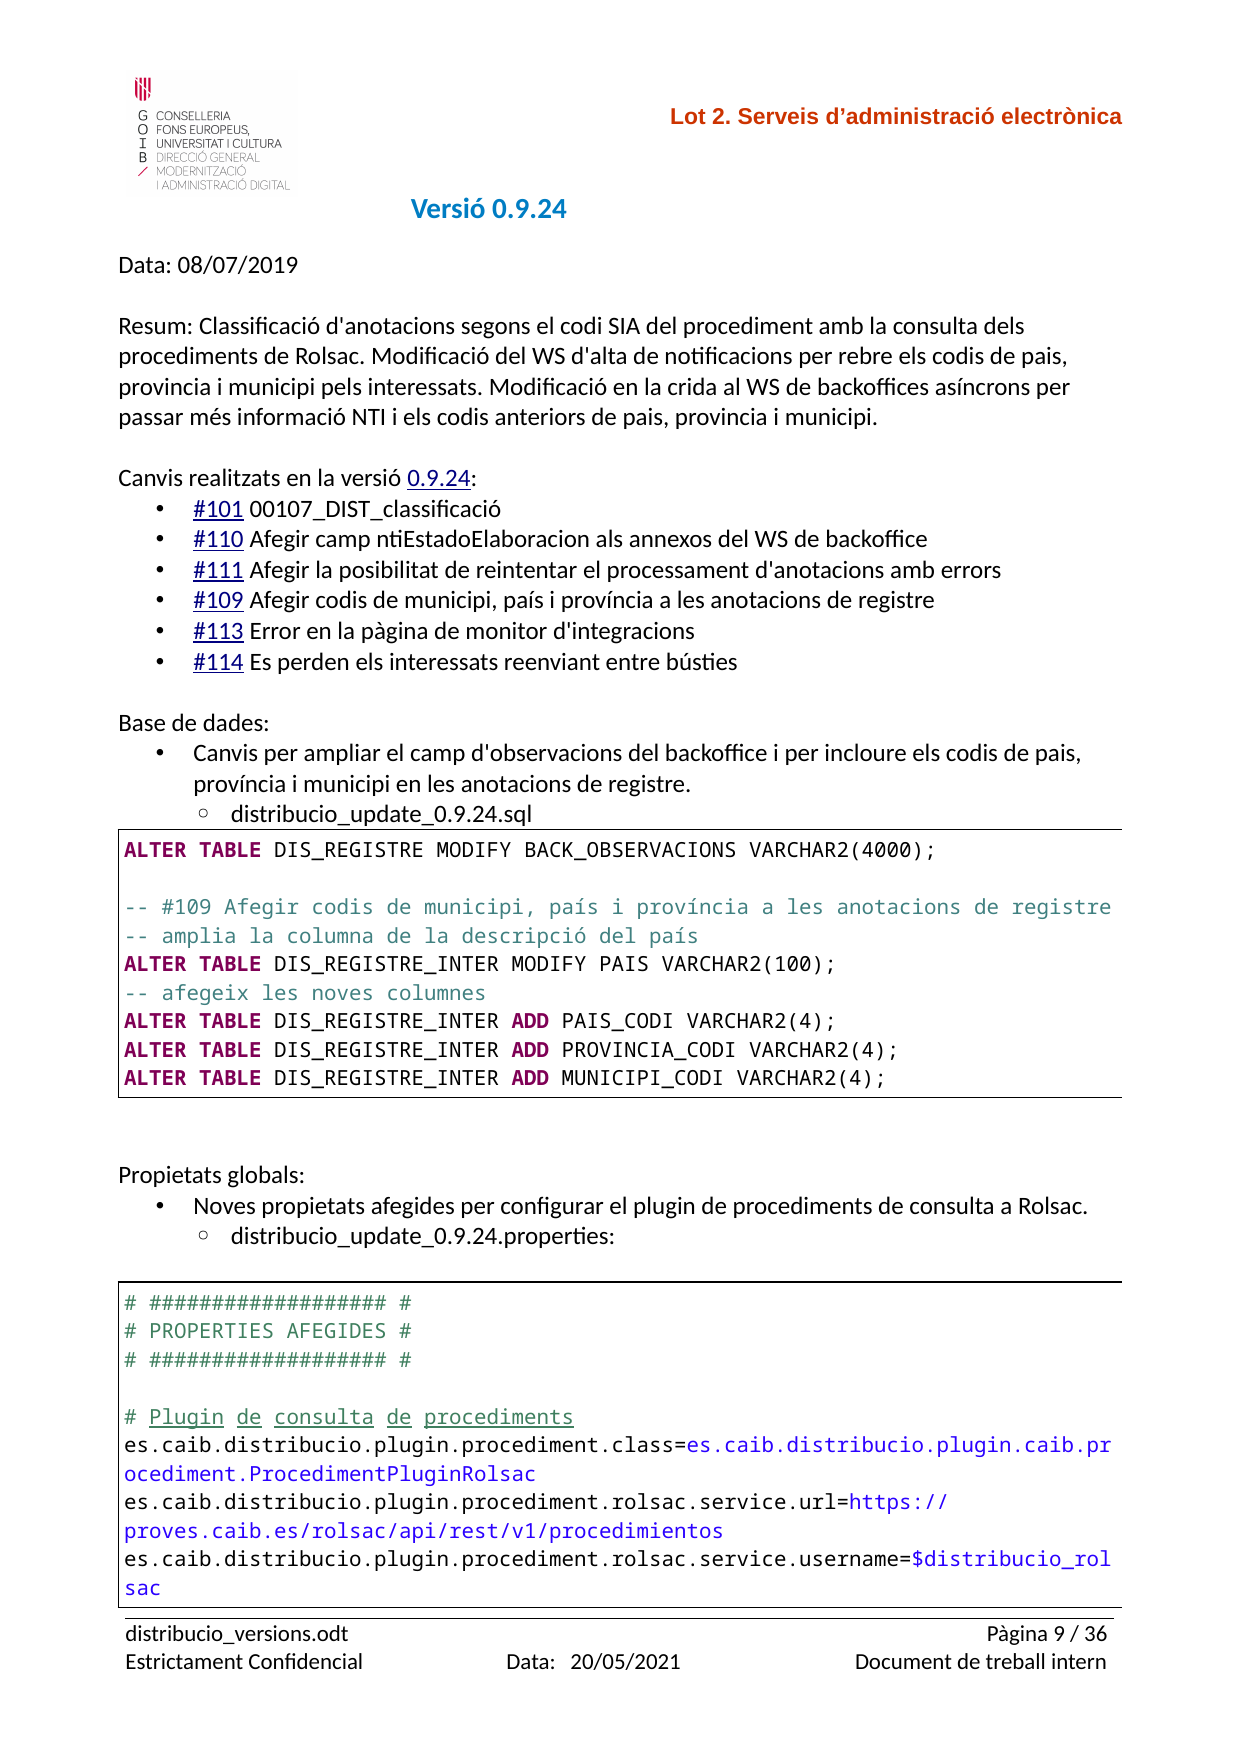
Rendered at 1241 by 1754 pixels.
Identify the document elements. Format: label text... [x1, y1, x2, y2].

text Data: 08/07/2019 [118, 249, 1122, 279]
list #109 Afegir codis de municipi, país i província a les anotacions de registre [156, 585, 1122, 615]
list Noves propietats afegides per configurar el plugin de procediments de consulta a Rolsac. [156, 1190, 1122, 1220]
text Base de dades: [118, 707, 1122, 737]
list Canvis per ampliar el camp d'observacions del backoffice i per incloure els codis de pais, província i municipi en les anotacions de registre. [156, 737, 1122, 798]
list #113 Error en la pàgina de monitor d'integracions [156, 615, 1122, 646]
table_header ALTER TABLE DIS_REGISTRE MODIFY BACK_OBSERVACIONS VARCHAR2(4000); -- #109 Afegir codis de municipi, país i província a les anotacions de registre -- amplia la columna de la descripció del país ALTER TABLE DIS_REGISTRE_INTER MODIFY PAIS VARCHAR2(100); -- afegeix les noves columnes ALTER TABLE DIS_REGISTRE_INTER ADD PAIS_CODI VARCHAR2(4); ALTER TABLE DIS_REGISTRE_INTER ADD PROVINCIA_CODI VARCHAR2(4); ALTER TABLE DIS_REGISTRE_INTER ADD MUNICIPI_CODI VARCHAR2(4); [119, 830, 1122, 1097]
list #111 Afegir la posibilitat de reintentar el processament d'anotacions amb errors [156, 554, 1122, 585]
list distribucio_update_0.9.24.properties: [193, 1220, 1122, 1251]
list #110 Afegir camp ntiEstadoElaboracion als annexos del WS de backoffice [156, 524, 1122, 554]
text Propietats globals: [118, 1159, 1122, 1190]
list distribucio_update_0.9.24.sql [193, 798, 1122, 829]
subtitle Versió 0.9.24 [153, 190, 1122, 225]
list #101 00107_DIST_classificació [156, 493, 1122, 524]
picture [126, 70, 299, 197]
list #114 Es perden els interessats reenviant entre bústies [156, 646, 1122, 676]
text Canvis realitzats en la versió 0.9.24: [118, 463, 1122, 493]
text Resum: Classificació d'anotacions segons el codi SIA del procediment amb la consulta dels procediments de Rolsac. Modificació del WS d'alta de notificacions per rebre els codis de pais, provincia i municipi pels interessats. Modificació en la crida al WS de backoffices asíncrons per passar més informació NTI i els codis anteriors de pais, provincia i municipi. [118, 310, 1122, 432]
table_header # ################### # # PROPERTIES AFEGIDES # # ################### # # Plugin de consulta de procediments es.caib.distribucio.plugin.procediment.class=es.caib.distribucio.plugin.caib.procediment.ProcedimentPluginRolsac es.caib.distribucio.plugin.procediment.rolsac.service.url=https://proves.caib.es/rolsac/api/rest/v1/procedimientos es.caib.distribucio.plugin.procediment.rolsac.service.username=$distribucio_rolsac [119, 1283, 1122, 1607]
